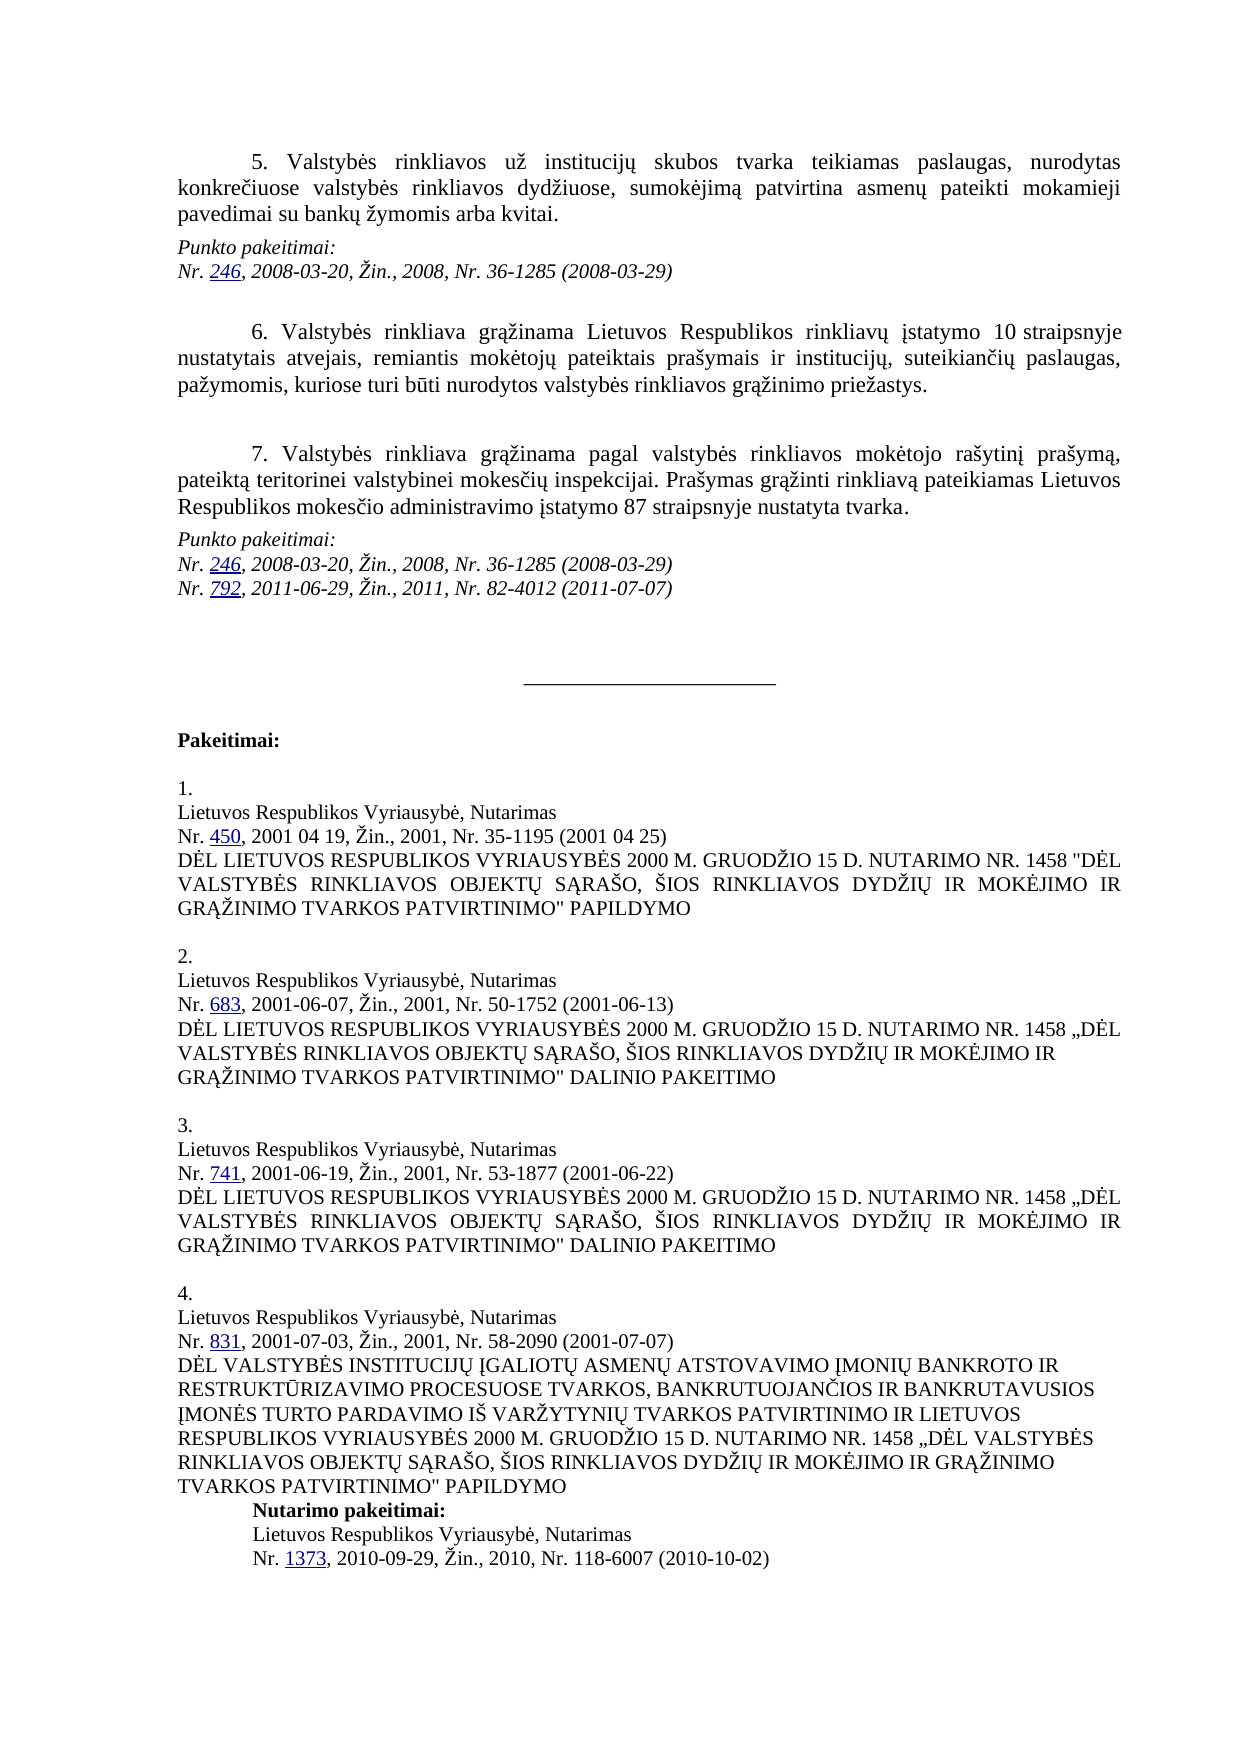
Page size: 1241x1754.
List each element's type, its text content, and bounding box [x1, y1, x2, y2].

text Nr. 1373, 2010-09-29, Žin., 2010, Nr. 118-6007 (2010-10-02) [252, 1546, 1122, 1570]
text Nr. 246, 2008-03-20, Žin., 2008, Nr. 36-1285 (2008-03-29) [177, 551, 1122, 576]
text 2. [177, 944, 1122, 968]
text DĖL LIETUVOS RESPUBLIKOS VYRIAUSYBĖS 2000 M. GRUODŽIO 15 D. NUTARIMO NR. 1458 „DĖL VALSTYBĖS RINKLIAVOS OBJEKTŲ SĄRAŠO, ŠIOS RINKLIAVOS DYDŽIŲ IR MOKĖJIMO IR GRĄŽINIMO TVARKOS PATVIRTINIMO" DALINIO PAKEITIMO [177, 1016, 1122, 1089]
text Pakeitimai: [177, 728, 1122, 752]
text Nutarimo pakeitimai: [252, 1498, 1122, 1522]
text Nr. 246, 2008-03-20, Žin., 2008, Nr. 36-1285 (2008-03-29) [177, 259, 1122, 283]
text DĖL LIETUVOS RESPUBLIKOS VYRIAUSYBĖS 2000 M. GRUODŽIO 15 D. NUTARIMO NR. 1458 "DĖL VALSTYBĖS RINKLIAVOS OBJEKTŲ SĄRAŠO, ŠIOS RINKLIAVOS DYDŽIŲ IR MOKĖJIMO IR GRĄŽINIMO TVARKOS PATVIRTINIMO" PAPILDYMO [177, 848, 1122, 920]
text Lietuvos Respublikos Vyriausybė, Nutarimas [177, 1305, 1122, 1329]
text Nr. 450, 2001 04 19, Žin., 2001, Nr. 35-1195 (2001 04 25) [177, 824, 1122, 848]
text 1. [177, 776, 1122, 800]
text –––––––––––––––––––––– [177, 669, 1122, 695]
text Nr. 741, 2001-06-19, Žin., 2001, Nr. 53-1877 (2001-06-22) [177, 1161, 1122, 1185]
text 6. Valstybės rinkliava grąžinama Lietuvos Respublikos rinkliavų įstatymo 10 straipsnyje nustatytais atvejais, remiantis mokėtojų pateiktais prašymais ir institucijų, suteikiančių paslaugas, pažymomis, kuriose turi būti nurodytos valstybės rinkliavos grąžinimo priežastys. [177, 318, 1122, 397]
text 5. Valstybės rinkliavos už institucijų skubos tvarka teikiamas paslaugas, nurodytas konkrečiuose valstybės rinkliavos dydžiuose, sumokėjimą patvirtina asmenų pateikti mokamieji pavedimai su bankų žymomis arba kvitai. [177, 148, 1122, 227]
text Punkto pakeitimai: [177, 527, 1122, 551]
text 4. [177, 1281, 1122, 1305]
text Punkto pakeitimai: [177, 235, 1122, 259]
text Nr. 683, 2001-06-07, Žin., 2001, Nr. 50-1752 (2001-06-13) [177, 992, 1122, 1016]
text Lietuvos Respublikos Vyriausybė, Nutarimas [177, 800, 1122, 824]
text Lietuvos Respublikos Vyriausybė, Nutarimas [177, 1137, 1122, 1161]
text Nr. 792, 2011-06-29, Žin., 2011, Nr. 82-4012 (2011-07-07) [177, 576, 1122, 599]
text 7. Valstybės rinkliava grąžinama pagal valstybės rinkliavos mokėtojo rašytinį prašymą, pateiktą teritorinei valstybinei mokesčių inspekcijai. Prašymas grąžinti rinkliavą pateikiamas Lietuvos Respublikos mokesčio administravimo įstatymo 87 straipsnyje nustatyta tvarka. [177, 440, 1122, 519]
text DĖL VALSTYBĖS INSTITUCIJŲ ĮGALIOTŲ ASMENŲ ATSTOVAVIMO ĮMONIŲ BANKROTO IR RESTRUKTŪRIZAVIMO PROCESUOSE TVARKOS, BANKRUTUOJANČIOS IR BANKRUTAVUSIOS ĮMONĖS TURTO PARDAVIMO IŠ VARŽYTYNIŲ TVARKOS PATVIRTINIMO IR LIETUVOS RESPUBLIKOS VYRIAUSYBĖS 2000 M. GRUODŽIO 15 D. NUTARIMO NR. 1458 „DĖL VALSTYBĖS RINKLIAVOS OBJEKTŲ SĄRAŠO, ŠIOS RINKLIAVOS DYDŽIŲ IR MOKĖJIMO IR GRĄŽINIMO TVARKOS PATVIRTINIMO" PAPILDYMO [177, 1353, 1122, 1498]
text 3. [177, 1113, 1122, 1137]
text Nr. 831, 2001-07-03, Žin., 2001, Nr. 58-2090 (2001-07-07) [177, 1329, 1122, 1353]
text Lietuvos Respublikos Vyriausybė, Nutarimas [177, 968, 1122, 992]
text DĖL LIETUVOS RESPUBLIKOS VYRIAUSYBĖS 2000 M. GRUODŽIO 15 D. NUTARIMO NR. 1458 „DĖL VALSTYBĖS RINKLIAVOS OBJEKTŲ SĄRAŠO, ŠIOS RINKLIAVOS DYDŽIŲ IR MOKĖJIMO IR GRĄŽINIMO TVARKOS PATVIRTINIMO" DALINIO PAKEITIMO [177, 1185, 1122, 1257]
text Lietuvos Respublikos Vyriausybė, Nutarimas [252, 1522, 1122, 1546]
